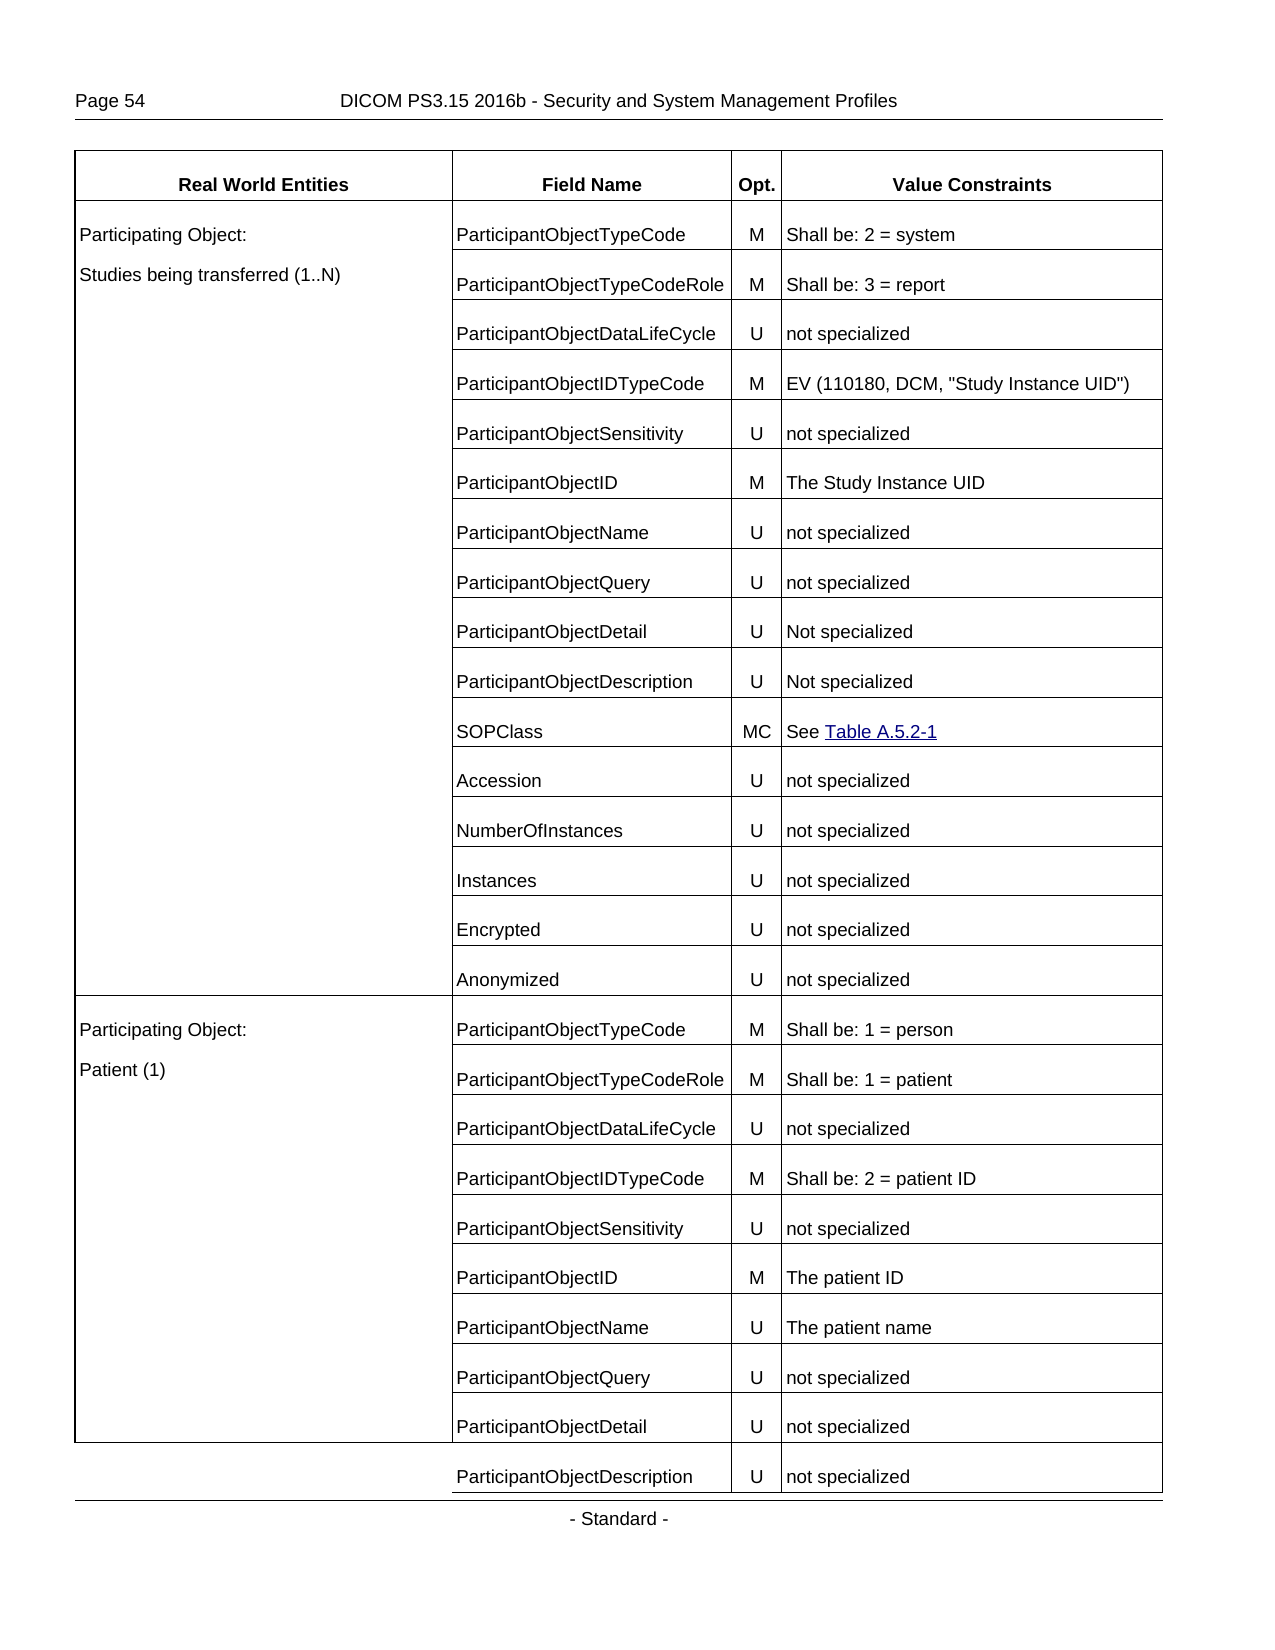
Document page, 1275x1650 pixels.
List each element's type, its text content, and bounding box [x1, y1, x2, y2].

table_cell U [732, 1095, 781, 1144]
table_cell U [732, 300, 781, 349]
table_header Opt. [732, 151, 781, 200]
table_cell Participating Object: Patient (1) [76, 996, 452, 1442]
table_header Field Name [453, 151, 731, 200]
table_cell Not specialized [782, 648, 1162, 697]
table_cell Encrypted [453, 896, 731, 945]
table_cell EV (110180, DCM, "Study Instance UID") [782, 350, 1162, 398]
table_cell The Study Instance UID [782, 449, 1162, 498]
table_cell not specialized [782, 1095, 1162, 1144]
table_cell The patient name [782, 1294, 1162, 1342]
table_cell ParticipantObjectDataLifeCycle [453, 300, 731, 349]
table_cell ParticipantObjectSensitivity [453, 400, 731, 448]
table_cell M [732, 1244, 781, 1293]
table_cell U [732, 549, 781, 597]
table_cell M [732, 250, 781, 299]
table_cell not specialized [782, 747, 1162, 796]
table_cell not specialized [782, 1195, 1162, 1243]
table_cell ParticipantObjectName [453, 1294, 731, 1342]
table_cell M [732, 449, 781, 498]
table_cell ParticipantObjectDetail [453, 598, 731, 647]
table_cell Shall be: 1 = person [782, 996, 1162, 1044]
table_cell ParticipantObjectQuery [453, 1344, 731, 1392]
table_cell not specialized [782, 499, 1162, 547]
table_cell M [732, 350, 781, 398]
table_cell Not specialized [782, 598, 1162, 647]
table_cell The patient ID [782, 1244, 1162, 1293]
table_cell Shall be: 3 = report [782, 250, 1162, 299]
table_cell NumberOfInstances [453, 797, 731, 846]
table_cell U [732, 747, 781, 796]
table_cell U [732, 648, 781, 697]
table_cell not specialized [782, 300, 1162, 349]
table_cell M [732, 996, 781, 1044]
table_cell M [732, 1145, 781, 1193]
table_cell not specialized [782, 1393, 1162, 1442]
table_cell ParticipantObjectID [453, 1244, 731, 1293]
table_cell U [732, 1443, 781, 1492]
table_cell not specialized [782, 797, 1162, 846]
table_cell U [732, 1393, 781, 1442]
table_cell SOPClass [453, 698, 731, 746]
table_cell ParticipantObjectName [453, 499, 731, 547]
table_cell not specialized [782, 400, 1162, 448]
table_cell Participating Object: Studies being transferred (1..N) [76, 201, 452, 995]
table_cell Shall be: 1 = patient [782, 1045, 1162, 1094]
table_cell not specialized [782, 549, 1162, 597]
table_cell ParticipantObjectIDTypeCode [453, 1145, 731, 1193]
table_cell U [732, 1195, 781, 1243]
table_cell U [732, 400, 781, 448]
table_cell ParticipantObjectDescription [453, 648, 731, 697]
table_cell U [732, 499, 781, 547]
table_cell U [732, 946, 781, 995]
table_cell U [732, 896, 781, 945]
table_cell not specialized [782, 1443, 1162, 1492]
table_cell U [732, 847, 781, 895]
table_cell U [732, 598, 781, 647]
table_header Value Constraints [782, 151, 1162, 200]
table_cell not specialized [782, 1344, 1162, 1392]
table_cell ParticipantObjectTypeCodeRole [453, 1045, 731, 1094]
table_cell ParticipantObjectID [453, 449, 731, 498]
table_cell M [732, 1045, 781, 1094]
table_cell See Table A.5.2-1 [782, 698, 1162, 746]
table_cell Shall be: 2 = system [782, 201, 1162, 249]
table_cell ParticipantObjectTypeCode [453, 201, 731, 249]
table_cell Accession [453, 747, 731, 796]
table_cell ParticipantObjectDetail [453, 1393, 731, 1442]
table_cell M [732, 201, 781, 249]
table_cell ParticipantObjectTypeCode [453, 996, 731, 1044]
table_cell Instances [453, 847, 731, 895]
table_cell not specialized [782, 847, 1162, 895]
table_cell ParticipantObjectSensitivity [453, 1195, 731, 1243]
table_cell ParticipantObjectIDTypeCode [453, 350, 731, 398]
table_cell U [732, 1294, 781, 1342]
table_cell not specialized [782, 896, 1162, 945]
table_header Real World Entities [76, 151, 452, 200]
table_cell U [732, 1344, 781, 1392]
table_cell ParticipantObjectDescription [452, 1443, 731, 1492]
table_cell ParticipantObjectTypeCodeRole [453, 250, 731, 299]
table_cell Anonymized [453, 946, 731, 995]
table_cell U [732, 797, 781, 846]
table_cell Shall be: 2 = patient ID [782, 1145, 1162, 1193]
table_cell ParticipantObjectQuery [453, 549, 731, 597]
table_cell ParticipantObjectDataLifeCycle [453, 1095, 731, 1144]
table_cell MC [732, 698, 781, 746]
table_cell not specialized [782, 946, 1162, 995]
